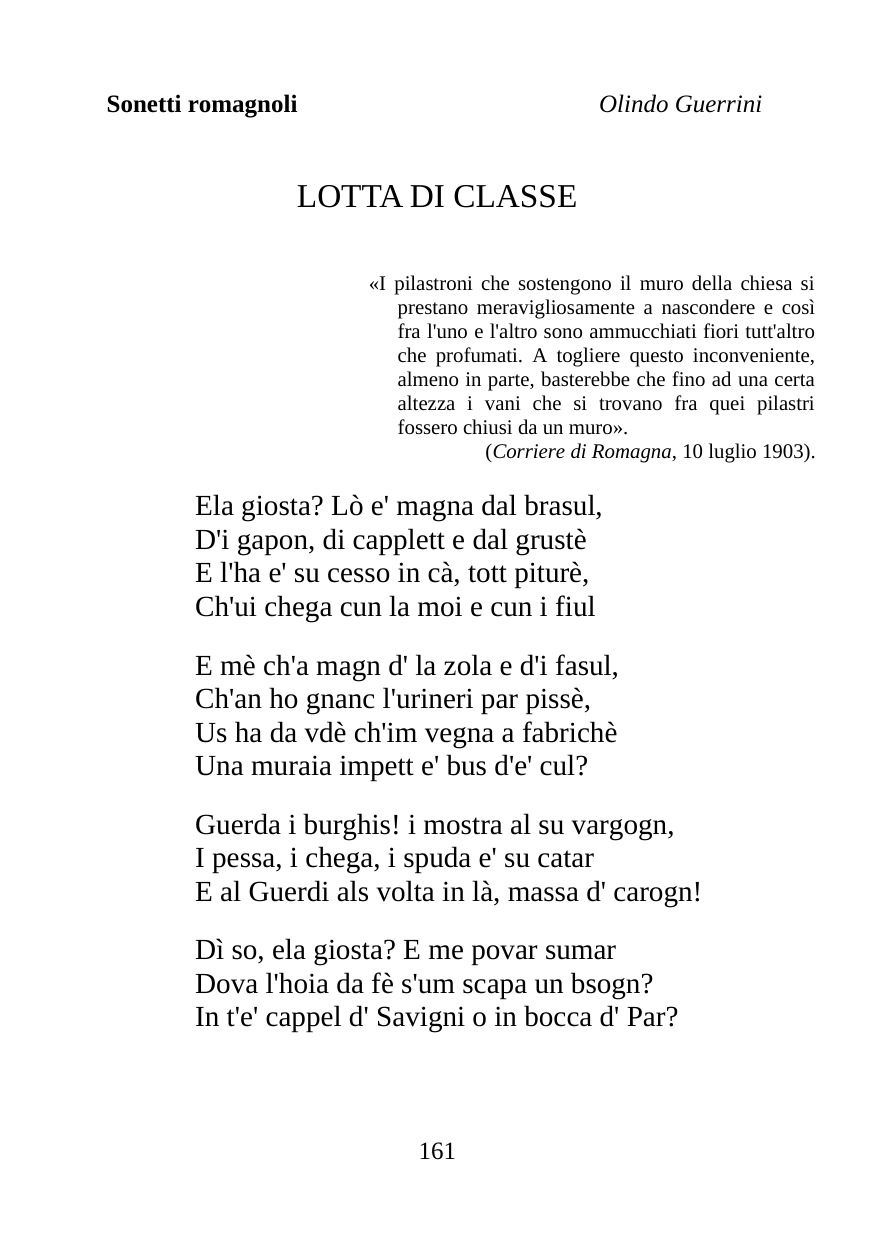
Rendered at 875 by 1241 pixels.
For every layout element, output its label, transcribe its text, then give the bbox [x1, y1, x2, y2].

text (Corriere di Romagna, 10 luglio 1903). [354, 439, 816, 463]
text Guerda i burghis! i mostra al su vargogn, I pessa, i chega, i spuda e' su catar E al Guerdi als volta in là, massa d' carogn! [195, 807, 768, 907]
text Ela giosta? Lò e' magna dal brasul, D'i gapon, di capplett e dal grustè E l'ha e' su cesso in cà, tott piturè, Ch'ui chega cun la moi e cun i fiul [195, 488, 768, 623]
subtitle LOTTA DI CLASSE [106, 176, 768, 214]
text E mè ch'a magn d' la zola e d'i fasul, Ch'an ho gnanc l'urineri par pissè, Us ha da vdè ch'im vegna a fabrichè Una muraia impett e' bus d'e' cul? [195, 648, 768, 782]
text Dì so, ela giosta? E me povar sumar Dova l'hoia da fè s'um scapa un bsogn? In t'e' cappel d' Savigni o in bocca d' Par? [195, 932, 768, 1033]
text «I pilastroni che sostengono il muro della chiesa si prestano meravigliosamente a nascondere e così fra l'uno e l'altro sono ammucchiati fiori tutt'altro che profumati. A togliere questo inconveniente, almeno in parte, basterebbe che fino ad una certa altezza i vani che si trovano fra quei pilastri fossero chiusi da un muro». [368, 271, 816, 439]
